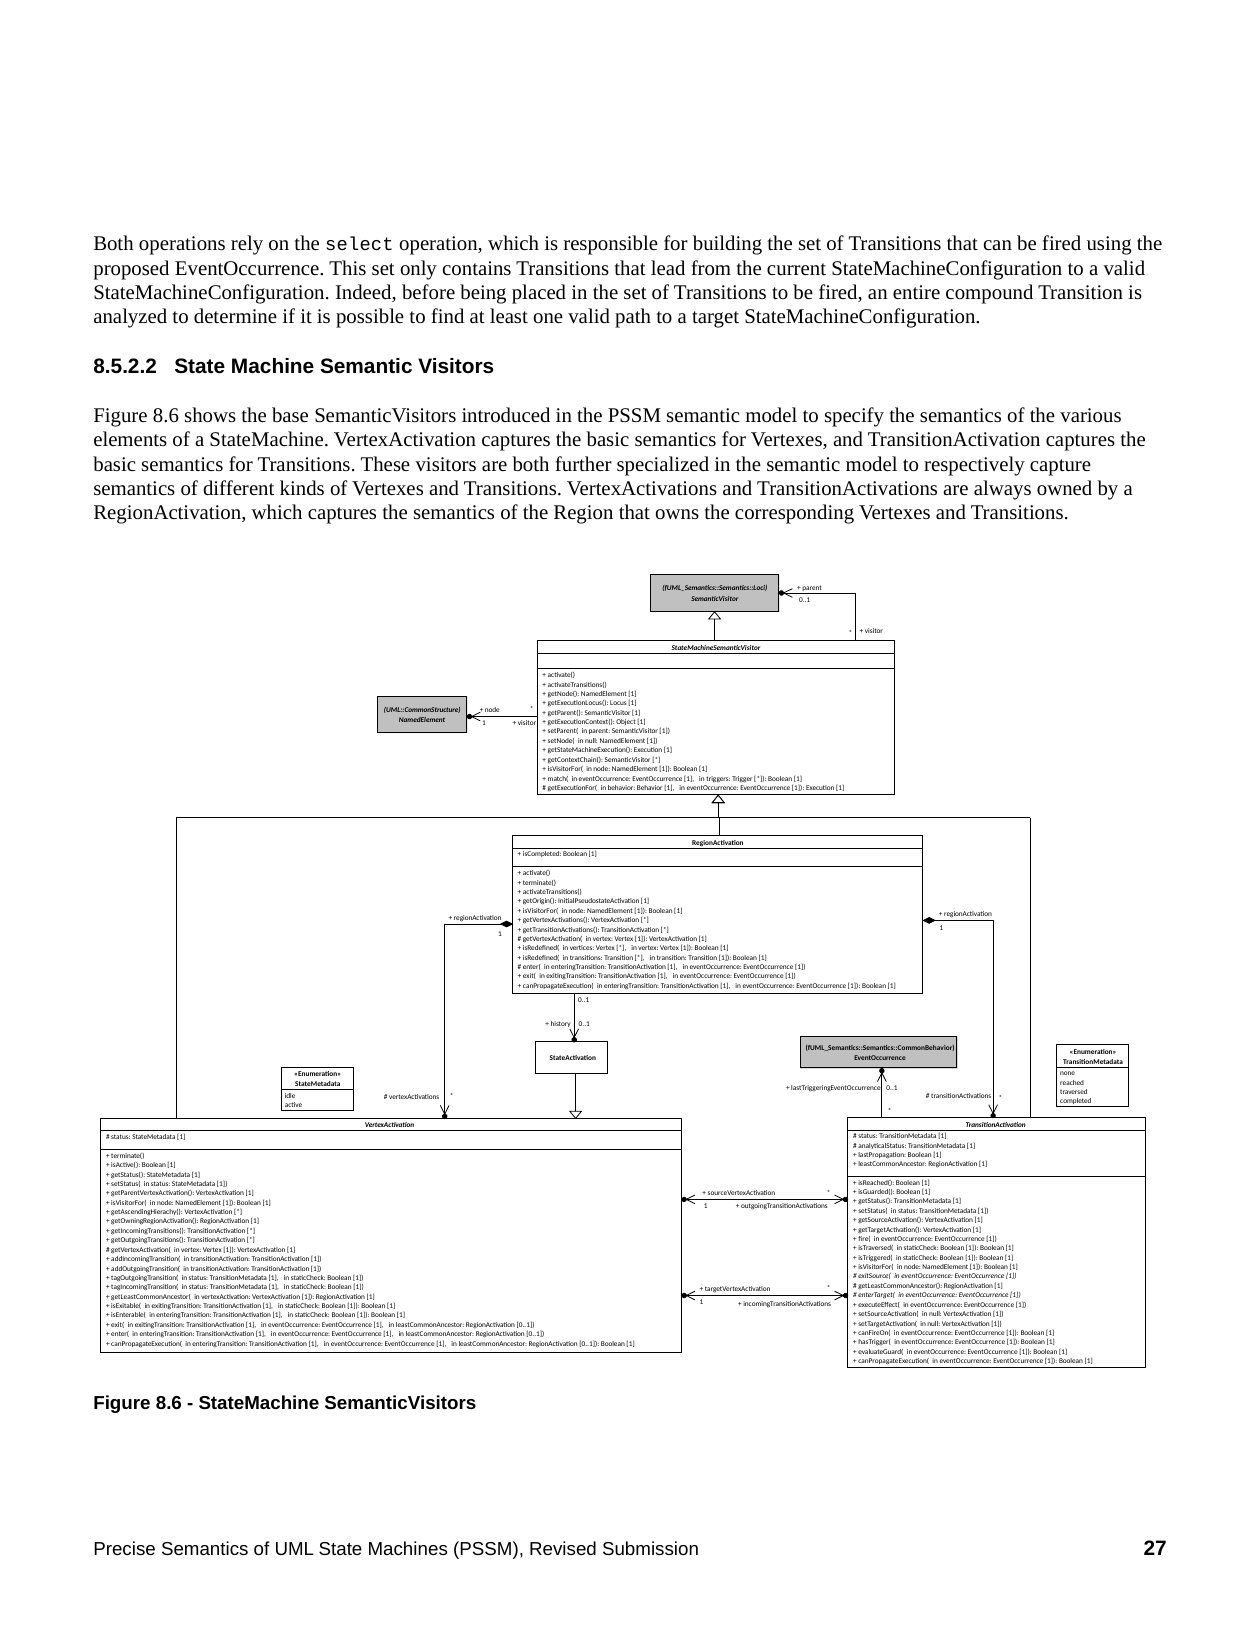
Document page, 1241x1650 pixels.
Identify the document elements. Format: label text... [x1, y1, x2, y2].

text Both operations rely on the select operation, which is responsible for building the set of Transitions that can be fired using the proposed EventOccurrence. This set only contains Transitions that lead from the current StateMachineConfiguration to a valid StateMachineConfiguration. Indeed, before being placed in the set of Transitions to be fired, an entire compound Transition is analyzed to determine if it is possible to find at least one valid path to a target StateMachineConfiguration. [93, 231, 1164, 328]
subtitle State Machine Semantic Visitors [93, 353, 1164, 378]
text Figure 8.6 - StateMachine SemanticVisitors [93, 1392, 1164, 1413]
text Figure 8.6 shows the base SemanticVisitors introduced in the PSSM semantic model to specify the semantics of the various elements of a StateMachine. VertexActivation captures the basic semantics for Vertexes, and TransitionActivation captures the basic semantics for Transitions. These visitors are both further specialized in the semantic model to respectively capture semantics of different kinds of Vertexes and Transitions. VertexActivations and TransitionActivations are always owned by a RegionActivation, which captures the semantics of the Region that owns the corresponding Vertexes and Transitions. [93, 403, 1164, 524]
